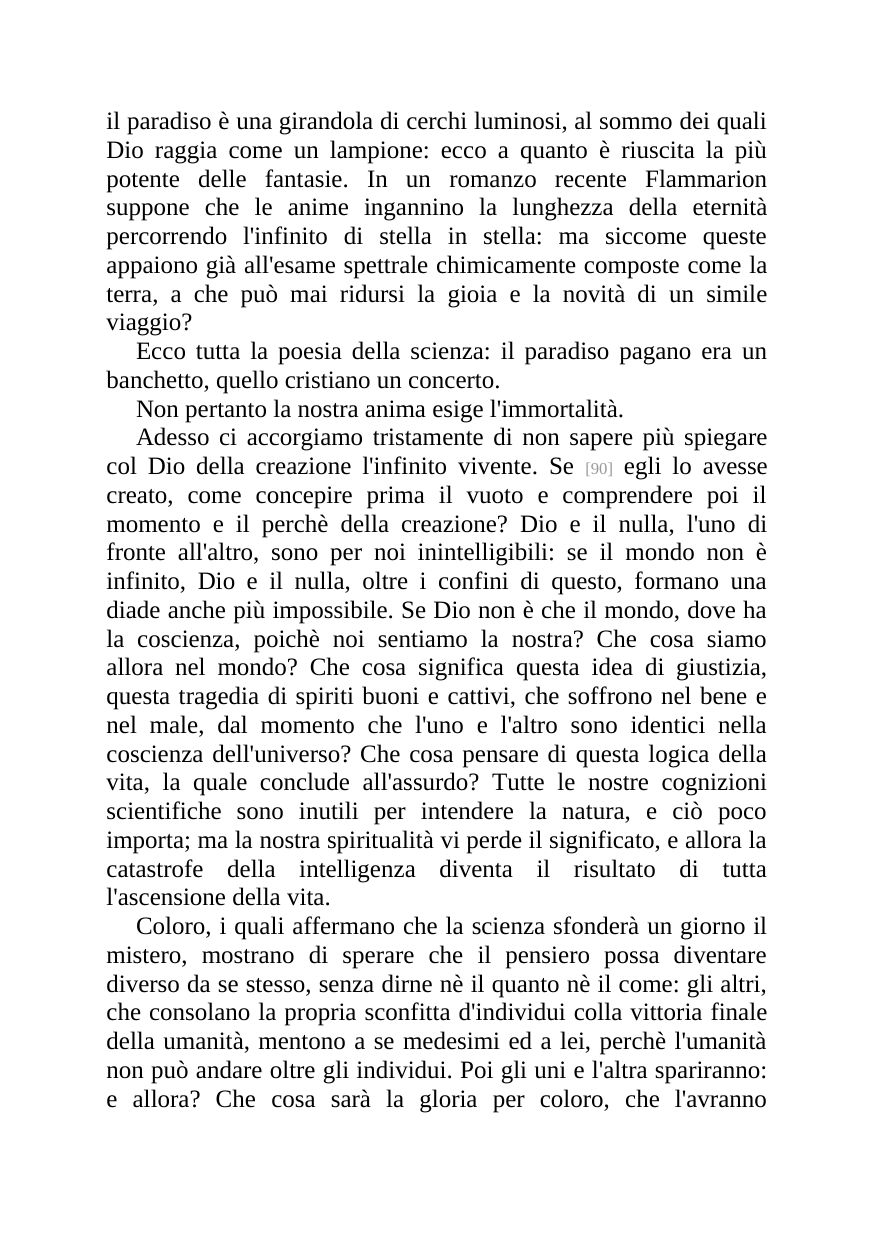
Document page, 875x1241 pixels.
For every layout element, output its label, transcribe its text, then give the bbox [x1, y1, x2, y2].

text il paradiso è una girandola di cerchi luminosi, al sommo dei quali Dio raggia come un lampione: ecco a quanto è riuscita la più potente delle fantasie. In un romanzo recente Flammarion suppone che le anime ingannino la lunghezza della eternità percorrendo l'infinito di stella in stella: ma siccome queste appaiono già all'esame spettrale chimicamente composte come la terra, a che può mai ridursi la gioia e la novità di un simile viaggio? [106, 106, 768, 336]
text Adesso ci accorgiamo tristamente di non sapere più spiegare col Dio della creazione l'infinito vivente. Se [90] egli lo avesse creato, come concepire prima il vuoto e comprendere poi il momento e il perchè della creazione? Dio e il nulla, l'uno di fronte all'altro, sono per noi inintelligibili: se il mondo non è infinito, Dio e il nulla, oltre i confini di questo, formano una diade anche più impossibile. Se Dio non è che il mondo, dove ha la coscienza, poichè noi sentiamo la nostra? Che cosa siamo allora nel mondo? Che cosa significa questa idea di giustizia, questa tragedia di spiriti buoni e cattivi, che soffrono nel bene e nel male, dal momento che l'uno e l'altro sono identici nella coscienza dell'universo? Che cosa pensare di questa logica della vita, la quale conclude all'assurdo? Tutte le nostre cognizioni scientifiche sono inutili per intendere la natura, e ciò poco importa; ma la nostra spiritualità vi perde il significato, e allora la catastrofe della intelligenza diventa il risultato di tutta l'ascensione della vita. [106, 422, 768, 911]
text Non pertanto la nostra anima esige l'immortalità. [106, 394, 768, 422]
text Ecco tutta la poesia della scienza: il paradiso pagano era un banchetto, quello cristiano un concerto. [106, 336, 768, 394]
text Coloro, i quali affermano che la scienza sfonderà un giorno il mistero, mostrano di sperare che il pensiero possa diventare diverso da se stesso, senza dirne nè il quanto nè il come: gli altri, che consolano la propria sconfitta d'individui colla vittoria finale della umanità, mentono a se medesimi ed a lei, perchè l'umanità non può andare oltre gli individui. Poi gli uni e l'altra spariranno: e allora? Che cosa sarà la gloria per coloro, che l'avranno [106, 911, 768, 1112]
